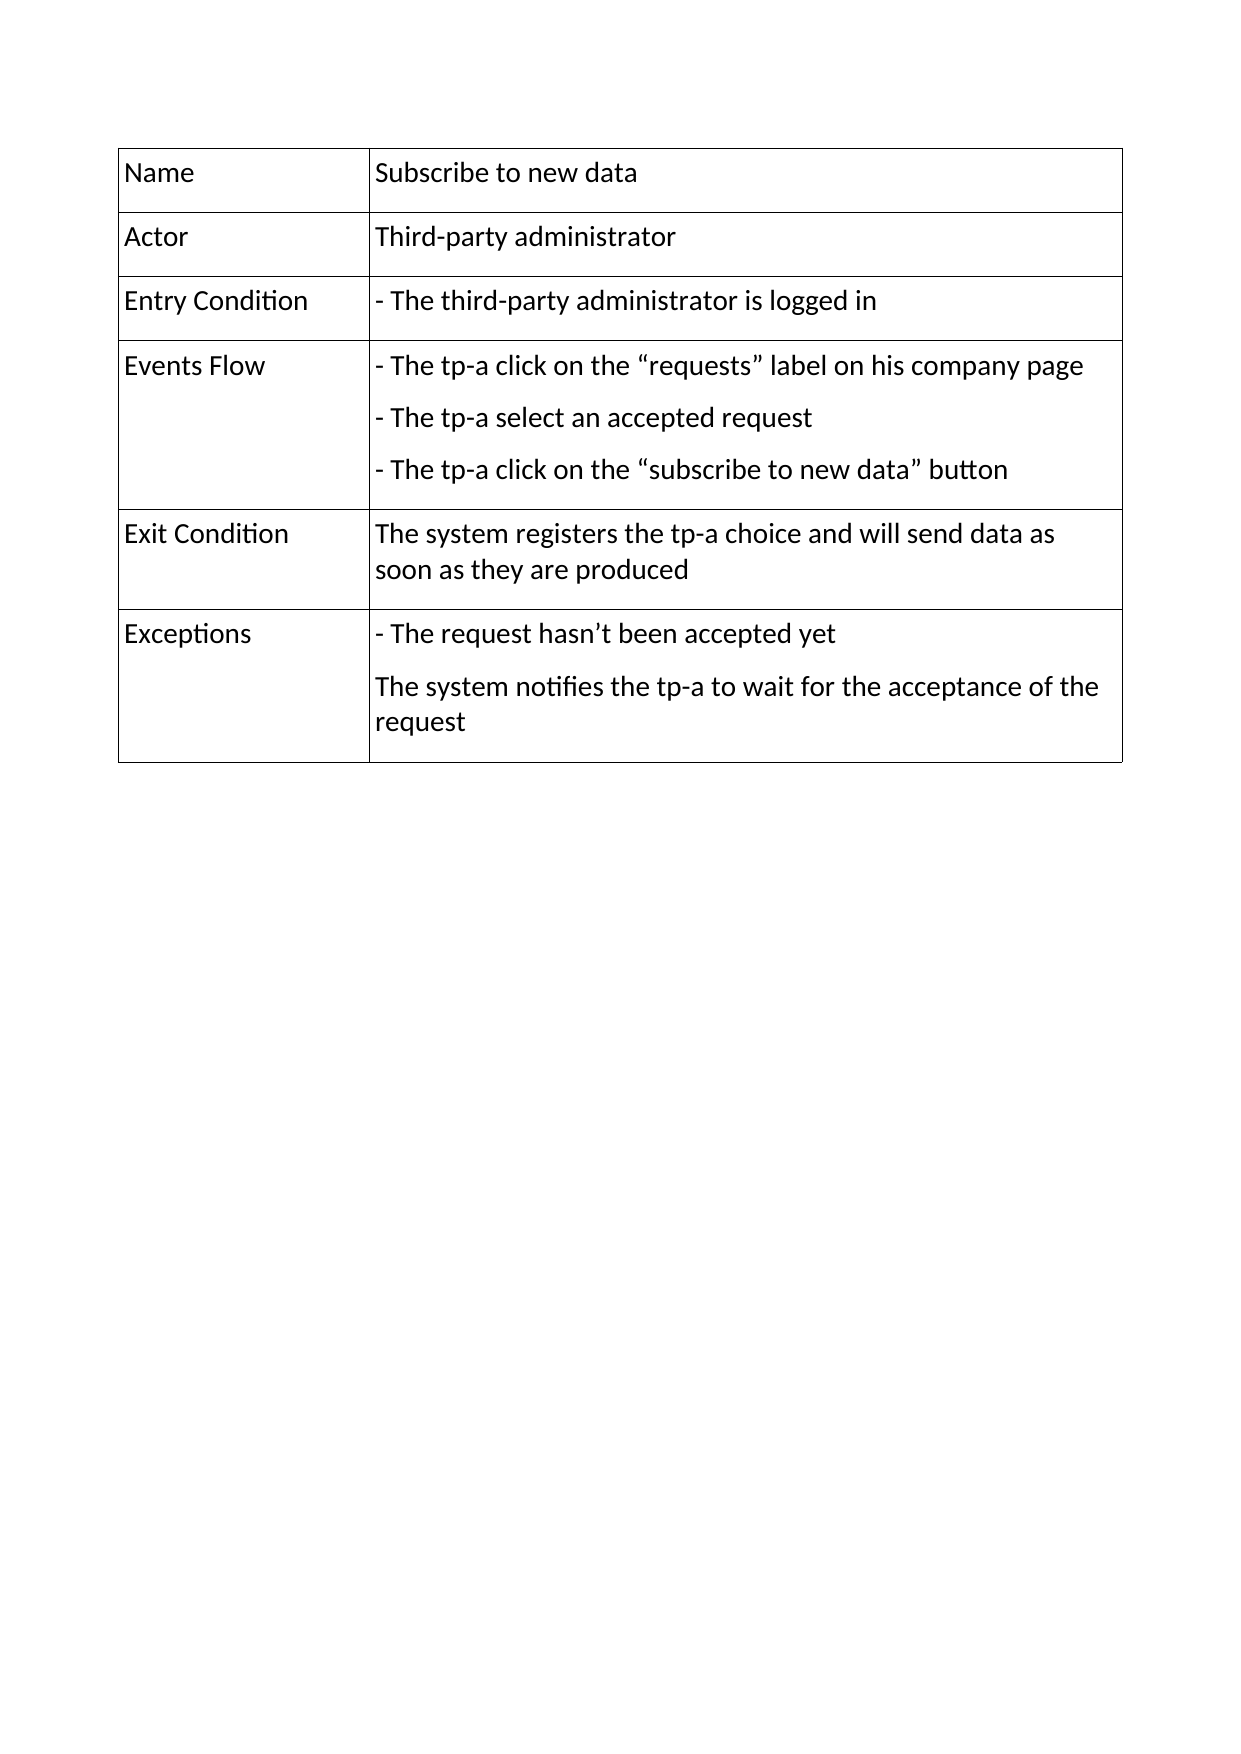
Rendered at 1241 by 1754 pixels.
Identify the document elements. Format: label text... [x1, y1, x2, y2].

table_cell Exceptions [119, 610, 369, 761]
table_cell Exit Condition [119, 510, 369, 609]
table_cell The system registers the tp-a choice and will send data as soon as they are produced [370, 510, 1122, 609]
table_cell Third-party administrator [370, 213, 1122, 276]
table_cell Events Flow [119, 341, 369, 509]
table_header Name [119, 149, 369, 212]
table_cell - The tp-a click on the “requests” label on his company page - The tp-a select an accepted request - The tp-a click on the “subscribe to new data” button [370, 341, 1122, 509]
table_cell - The request hasn’t been accepted yet The system notifies the tp-a to wait for the acceptance of the request [370, 610, 1122, 761]
table_cell - The third-party administrator is logged in [370, 277, 1122, 340]
table_cell Actor [119, 213, 369, 276]
table_cell Entry Condition [119, 277, 369, 340]
table_header Subscribe to new data [370, 149, 1122, 212]
